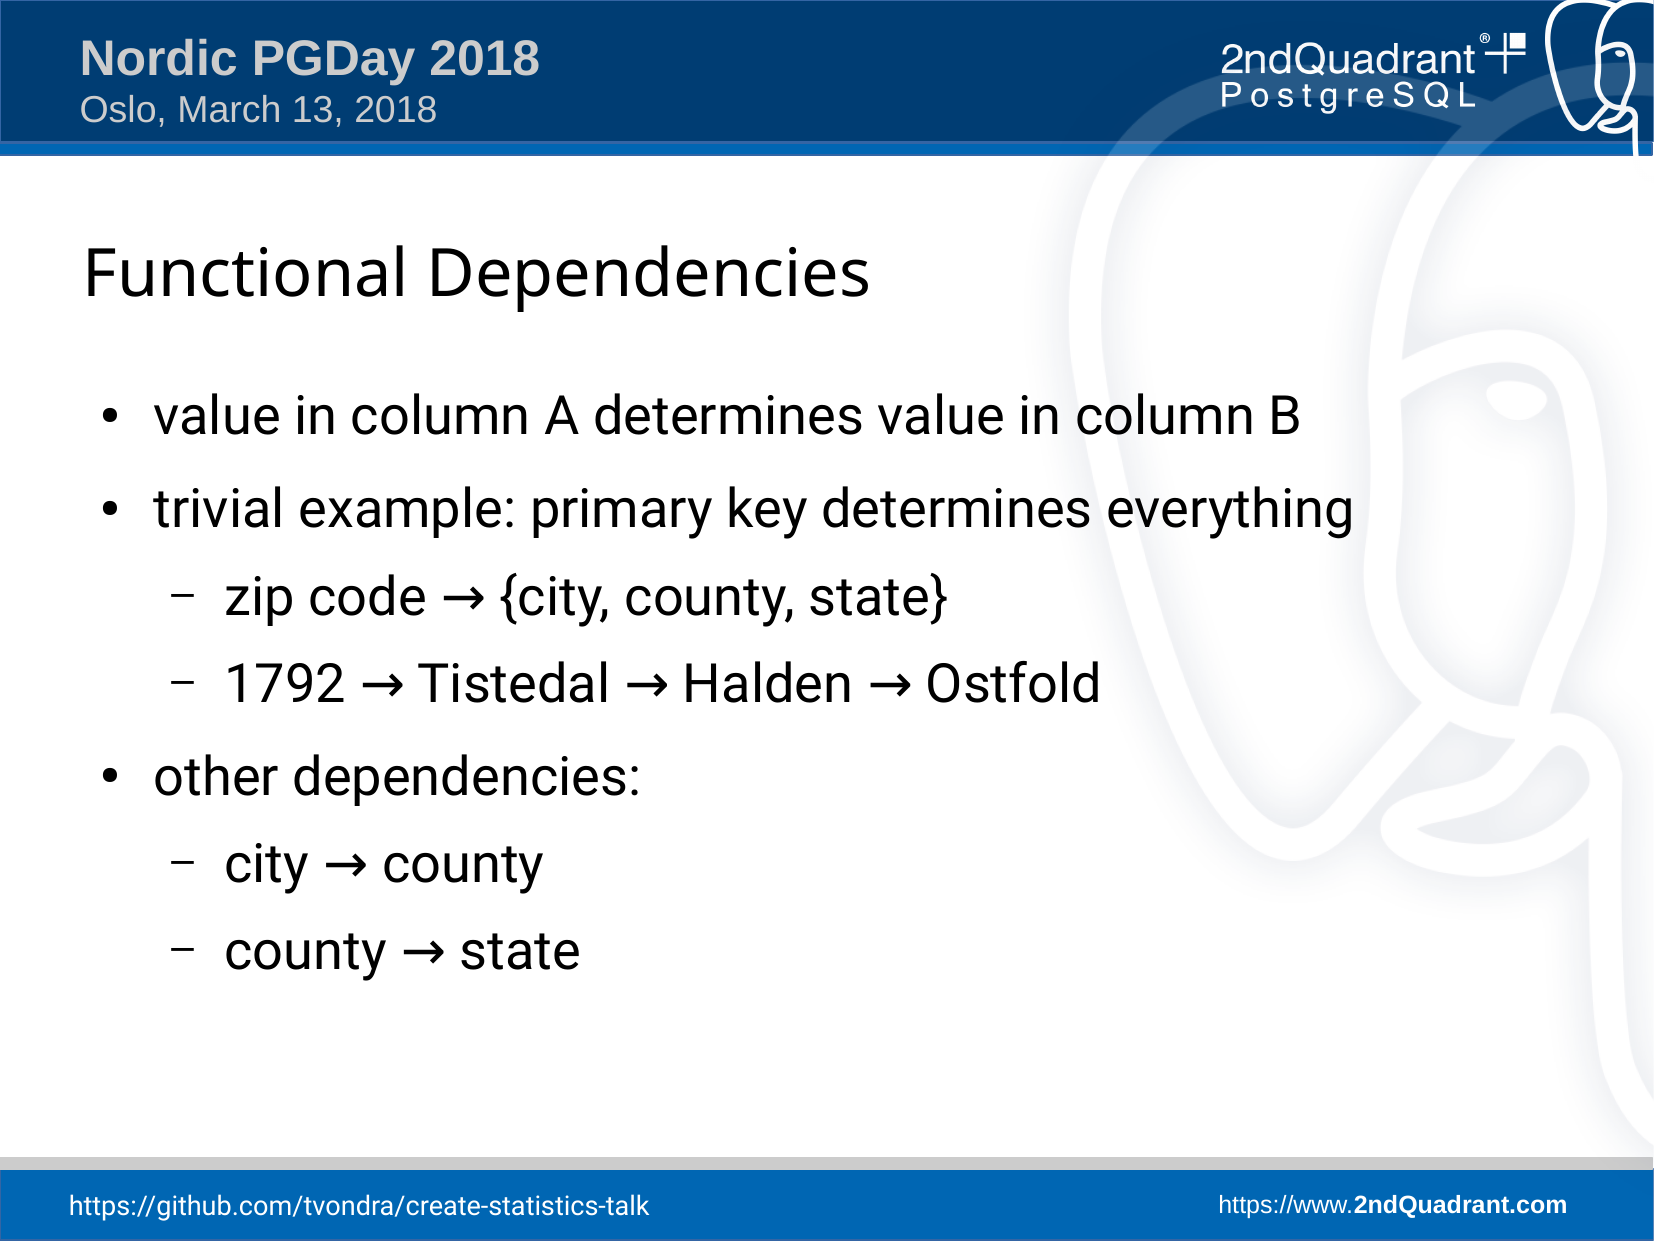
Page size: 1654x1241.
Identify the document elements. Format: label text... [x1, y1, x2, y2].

list value in column A determines value in column B trivial example: primary key determines everything zip code → {city, county, state} 1792 → Tistedal → Halden → Ostfold other dependencies: city → county county → state [82, 384, 1571, 1104]
title Functional Dependencies [82, 167, 1571, 375]
picture [632, 0, 1654, 1241]
